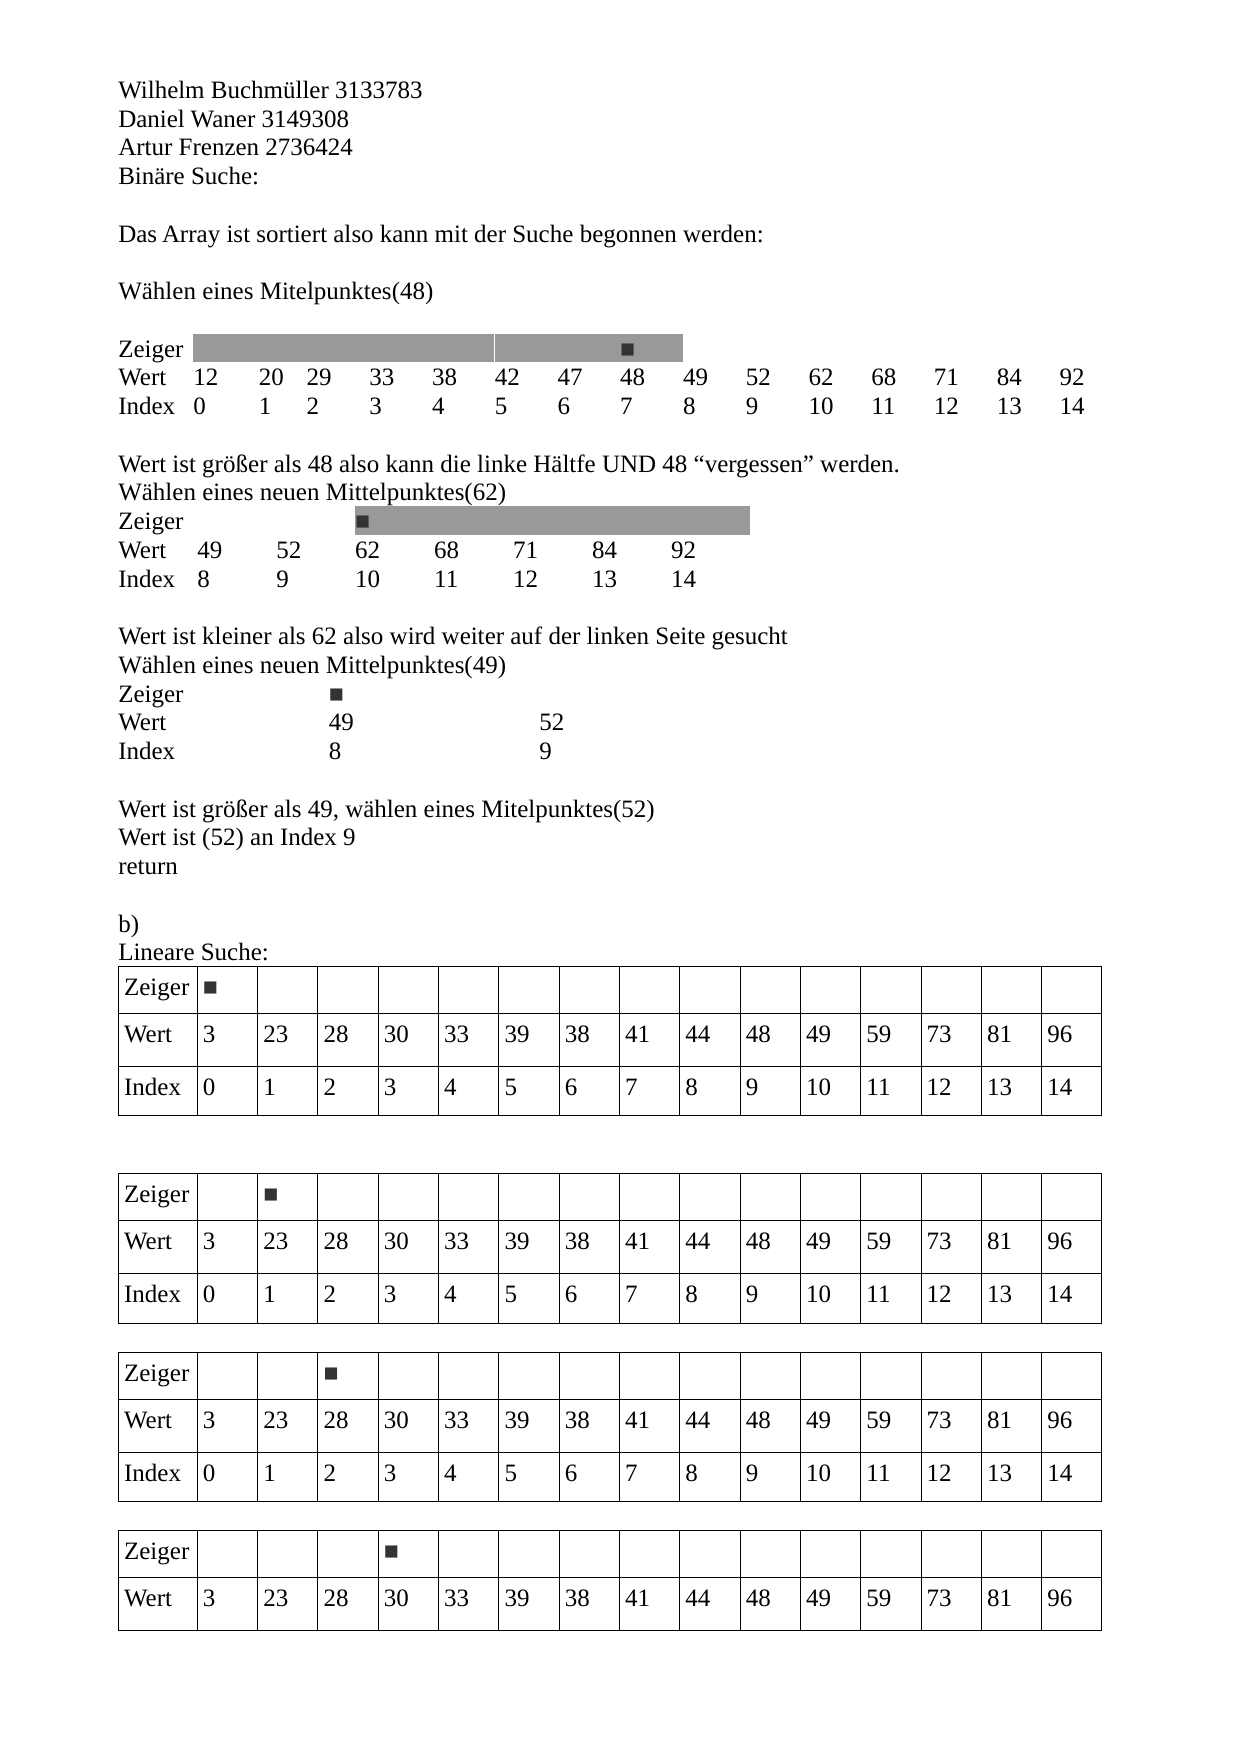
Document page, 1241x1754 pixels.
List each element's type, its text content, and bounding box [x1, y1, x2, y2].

table_cell 2 [306, 391, 369, 420]
table_cell 23 [258, 1400, 317, 1451]
table_cell 42 [495, 363, 557, 391]
table_cell 3 [198, 1221, 257, 1273]
table_header Zeiger [118, 334, 193, 362]
table_header ■ [258, 1174, 317, 1220]
table_cell 30 [379, 1578, 438, 1630]
table_cell 0 [193, 391, 259, 420]
text Wert ist kleiner als 62 also wird weiter auf der linken Seite gesucht [118, 621, 1122, 650]
table_header [741, 1531, 800, 1577]
table_cell 73 [922, 1221, 981, 1273]
table_cell 49 [329, 708, 539, 736]
table_cell 4 [432, 391, 494, 420]
table_cell 12 [193, 363, 259, 391]
table_cell 84 [997, 363, 1059, 391]
table_cell 47 [557, 363, 620, 391]
table_cell 62 [808, 363, 871, 391]
table_cell 11 [861, 1453, 921, 1501]
table_cell 10 [801, 1067, 860, 1115]
table_cell 1 [258, 1453, 317, 1501]
table_cell 12 [922, 1067, 981, 1115]
table_cell 10 [808, 391, 871, 420]
table_header [499, 1531, 559, 1577]
table_header [276, 506, 355, 535]
table_cell 0 [198, 1067, 257, 1115]
table_cell 11 [861, 1274, 921, 1322]
table_cell 11 [434, 564, 513, 592]
table_cell 7 [620, 1453, 679, 1501]
table_cell 73 [922, 1578, 981, 1630]
table_header [922, 1531, 981, 1577]
table_header [432, 334, 494, 362]
table_cell 6 [560, 1067, 619, 1115]
table_cell 6 [557, 391, 620, 420]
table_cell 10 [355, 564, 434, 592]
table_header Zeiger [119, 967, 197, 1013]
table_cell Wert [118, 708, 329, 736]
table_header [439, 1174, 498, 1220]
table_header [258, 967, 317, 1013]
table_cell 92 [1059, 363, 1123, 391]
table_cell Index [118, 564, 197, 592]
text Wählen eines Mitelpunktes(48) [118, 276, 1122, 305]
text Wert ist größer als 48 also kann die linke Hältfe UND 48 “vergessen” werden. [118, 449, 1122, 477]
table_cell 48 [741, 1014, 800, 1066]
table_header [259, 334, 306, 362]
table_cell 38 [560, 1014, 619, 1066]
table_cell 14 [1042, 1067, 1101, 1115]
table_header [922, 1174, 981, 1220]
table_header ■ [379, 1531, 438, 1577]
text b) [118, 909, 1122, 937]
table_cell 49 [801, 1578, 860, 1630]
table_cell 5 [495, 391, 557, 420]
table_cell 39 [499, 1221, 559, 1273]
table_cell 0 [198, 1274, 257, 1322]
table_cell 39 [499, 1578, 559, 1630]
table_cell 41 [620, 1400, 679, 1451]
table_cell 3 [198, 1014, 257, 1066]
table_cell 38 [560, 1578, 619, 1630]
table_cell 20 [259, 363, 306, 391]
table_cell 52 [539, 708, 750, 736]
table_header [379, 1174, 438, 1220]
table_cell Index [118, 736, 329, 765]
table_header [560, 1353, 619, 1398]
table_header [922, 1353, 981, 1398]
table_cell 7 [620, 391, 683, 420]
table_cell 49 [801, 1400, 860, 1451]
table_cell 33 [439, 1221, 498, 1273]
table_header [861, 967, 921, 1013]
table_header [318, 1531, 378, 1577]
table_cell 48 [741, 1400, 800, 1451]
table_cell Index [119, 1453, 197, 1501]
table_cell Index [118, 391, 193, 420]
table_header [620, 967, 679, 1013]
table_header [982, 1174, 1041, 1220]
table_cell Wert [119, 1400, 197, 1451]
table_header [680, 1174, 740, 1220]
table_cell Index [119, 1067, 197, 1115]
text Wert ist (52) an Index 9 [118, 822, 1122, 851]
table_cell 11 [861, 1067, 921, 1115]
table_cell 96 [1042, 1014, 1101, 1066]
table_header [439, 967, 498, 1013]
table_cell 44 [680, 1400, 740, 1451]
table_header [620, 1174, 679, 1220]
table_cell 14 [1059, 391, 1123, 420]
table_header [808, 334, 871, 362]
table_cell 7 [620, 1067, 679, 1115]
table_cell 81 [982, 1221, 1041, 1273]
table_cell 49 [801, 1014, 860, 1066]
table_cell 5 [499, 1067, 559, 1115]
table_header [499, 1353, 559, 1398]
table_cell 38 [432, 363, 494, 391]
table_cell 1 [258, 1067, 317, 1115]
table_cell 33 [369, 363, 432, 391]
table_cell 13 [592, 564, 671, 592]
table_header [197, 506, 276, 535]
table_cell 5 [499, 1453, 559, 1501]
table_header [513, 506, 592, 535]
table_header [741, 1353, 800, 1398]
table_cell 12 [513, 564, 592, 592]
table_header [258, 1353, 317, 1398]
table_header [306, 334, 369, 362]
table_cell 13 [982, 1453, 1041, 1501]
table_header [539, 679, 750, 707]
table_header [746, 334, 808, 362]
table_cell 11 [871, 391, 934, 420]
table_cell 96 [1042, 1400, 1101, 1451]
table_header [997, 334, 1059, 362]
table_cell 96 [1042, 1578, 1101, 1630]
table_cell 12 [922, 1274, 981, 1322]
table_header [258, 1531, 317, 1577]
table_cell Index [119, 1274, 197, 1322]
table_header ■ [318, 1353, 378, 1398]
text Wählen eines neuen Mittelpunktes(49) [118, 650, 1122, 679]
table_cell 1 [259, 391, 306, 420]
table_cell 10 [801, 1274, 860, 1322]
table_header [1042, 1174, 1101, 1220]
table_cell 3 [379, 1067, 438, 1115]
table_cell 49 [801, 1221, 860, 1273]
table_cell 38 [560, 1221, 619, 1273]
table_cell 1 [258, 1274, 317, 1322]
table_header [379, 1353, 438, 1398]
table_cell 12 [934, 391, 997, 420]
table_header [560, 967, 619, 1013]
table_cell 4 [439, 1274, 498, 1322]
table_header [671, 506, 750, 535]
table_header [680, 1531, 740, 1577]
table_cell 59 [861, 1400, 921, 1451]
table_header [982, 967, 1041, 1013]
table_header Zeiger [119, 1531, 197, 1577]
table_cell 44 [680, 1221, 740, 1273]
table_cell 30 [379, 1014, 438, 1066]
table_cell 38 [560, 1400, 619, 1451]
table_cell 59 [861, 1221, 921, 1273]
table_cell Wert [118, 535, 197, 564]
table_header [198, 1353, 257, 1398]
table_header [801, 1531, 860, 1577]
table_header [680, 967, 740, 1013]
table_cell 2 [318, 1067, 378, 1115]
table_cell 6 [560, 1274, 619, 1322]
text Wert ist größer als 49, wählen eines Mitelpunktes(52) [118, 794, 1122, 822]
table_cell 29 [306, 363, 369, 391]
table_header ■ [355, 506, 434, 535]
table_header [1059, 334, 1123, 362]
table_header [861, 1174, 921, 1220]
table_header [801, 1174, 860, 1220]
table_cell 6 [560, 1453, 619, 1501]
table_cell 59 [861, 1578, 921, 1630]
table_cell 33 [439, 1578, 498, 1630]
table_cell 33 [439, 1014, 498, 1066]
table_header Zeiger [118, 506, 197, 535]
table_header [379, 967, 438, 1013]
table_cell 23 [258, 1578, 317, 1630]
table_cell 13 [982, 1274, 1041, 1322]
table_cell 81 [982, 1578, 1041, 1630]
table_cell 5 [499, 1274, 559, 1322]
table_cell 28 [318, 1578, 378, 1630]
table_cell 33 [439, 1400, 498, 1451]
table_header [620, 1353, 679, 1398]
table_cell 13 [997, 391, 1059, 420]
table_header [499, 967, 559, 1013]
table_cell 3 [369, 391, 432, 420]
table_header Zeiger [119, 1353, 197, 1398]
text Binäre Suche: [118, 161, 1122, 190]
table_header [861, 1353, 921, 1398]
table_cell 23 [258, 1221, 317, 1273]
table_cell Wert [118, 363, 193, 391]
table_cell 81 [982, 1014, 1041, 1066]
table_cell 9 [539, 736, 750, 765]
table_cell 92 [671, 535, 750, 564]
table_header [801, 1353, 860, 1398]
table_header [592, 506, 671, 535]
table_cell 28 [318, 1400, 378, 1451]
table_cell 44 [680, 1578, 740, 1630]
table_cell 59 [861, 1014, 921, 1066]
table_cell 28 [318, 1221, 378, 1273]
table_header [198, 1531, 257, 1577]
table_cell 73 [922, 1400, 981, 1451]
table_cell 13 [982, 1067, 1041, 1115]
table_header [439, 1353, 498, 1398]
table_header [439, 1531, 498, 1577]
text Lineare Suche: [118, 937, 1122, 966]
table_cell 41 [620, 1014, 679, 1066]
table_header [560, 1531, 619, 1577]
table_cell 71 [513, 535, 592, 564]
table_cell 2 [318, 1274, 378, 1322]
table_header [620, 1531, 679, 1577]
table_header [318, 1174, 378, 1220]
table_header [193, 334, 259, 362]
table_cell 8 [680, 1067, 740, 1115]
table_cell 0 [198, 1453, 257, 1501]
table_cell 68 [434, 535, 513, 564]
table_cell 9 [741, 1453, 800, 1501]
table_cell 48 [741, 1221, 800, 1273]
table_cell 9 [746, 391, 808, 420]
text Das Array ist sortiert also kann mit der Suche begonnen werden: [118, 219, 1122, 247]
table_cell 49 [197, 535, 276, 564]
table_header [369, 334, 432, 362]
table_cell 44 [680, 1014, 740, 1066]
table_cell 28 [318, 1014, 378, 1066]
table_cell 62 [355, 535, 434, 564]
table_header [934, 334, 997, 362]
table_header [741, 967, 800, 1013]
table_header [861, 1531, 921, 1577]
table_cell 52 [276, 535, 355, 564]
table_cell 3 [198, 1400, 257, 1451]
table_cell 9 [276, 564, 355, 592]
table_header [982, 1531, 1041, 1577]
table_cell 4 [439, 1453, 498, 1501]
table_header Zeiger [119, 1174, 197, 1220]
table_cell Wert [119, 1221, 197, 1273]
table_cell 8 [680, 1453, 740, 1501]
table_header [922, 967, 981, 1013]
table_cell 68 [871, 363, 934, 391]
table_header [871, 334, 934, 362]
table_header [801, 967, 860, 1013]
table_header [434, 506, 513, 535]
table_header [318, 967, 378, 1013]
table_cell 12 [922, 1453, 981, 1501]
table_header [499, 1174, 559, 1220]
table_cell 9 [741, 1067, 800, 1115]
table_cell 30 [379, 1221, 438, 1273]
table_cell 52 [746, 363, 808, 391]
table_cell 39 [499, 1014, 559, 1066]
table_cell 9 [741, 1274, 800, 1322]
table_cell 41 [620, 1578, 679, 1630]
table_cell 30 [379, 1400, 438, 1451]
table_header [1042, 967, 1101, 1013]
table_cell 81 [982, 1400, 1041, 1451]
table_header [495, 334, 557, 362]
table_cell Wert [119, 1014, 197, 1066]
table_cell 73 [922, 1014, 981, 1066]
table_cell 39 [499, 1400, 559, 1451]
table_header [198, 1174, 257, 1220]
table_cell 7 [620, 1274, 679, 1322]
table_cell 4 [439, 1067, 498, 1115]
table_header [741, 1174, 800, 1220]
table_header [1042, 1531, 1101, 1577]
table_header [560, 1174, 619, 1220]
table_cell 49 [683, 363, 746, 391]
table_cell 2 [318, 1453, 378, 1501]
table_cell 84 [592, 535, 671, 564]
table_header ■ [329, 679, 539, 707]
table_cell 8 [197, 564, 276, 592]
table_header [1042, 1353, 1101, 1398]
table_cell 14 [1042, 1274, 1101, 1322]
table_cell 10 [801, 1453, 860, 1501]
table_cell 14 [671, 564, 750, 592]
table_header ■ [198, 967, 257, 1013]
table_cell 8 [329, 736, 539, 765]
table_header [982, 1353, 1041, 1398]
table_cell 8 [683, 391, 746, 420]
table_cell 14 [1042, 1453, 1101, 1501]
table_cell 48 [620, 363, 683, 391]
table_cell 8 [680, 1274, 740, 1322]
table_cell Wert [119, 1578, 197, 1630]
table_cell 23 [258, 1014, 317, 1066]
table_cell 71 [934, 363, 997, 391]
table_cell 96 [1042, 1221, 1101, 1273]
table_header [557, 334, 620, 362]
text return [118, 851, 1122, 880]
table_cell 3 [379, 1274, 438, 1322]
table_cell 3 [379, 1453, 438, 1501]
table_header Zeiger [118, 679, 329, 707]
table_header [680, 1353, 740, 1398]
table_cell 48 [741, 1578, 800, 1630]
text Wählen eines neuen Mittelpunktes(62) [118, 477, 1122, 506]
table_cell 3 [198, 1578, 257, 1630]
table_cell 41 [620, 1221, 679, 1273]
table_header [683, 334, 746, 362]
